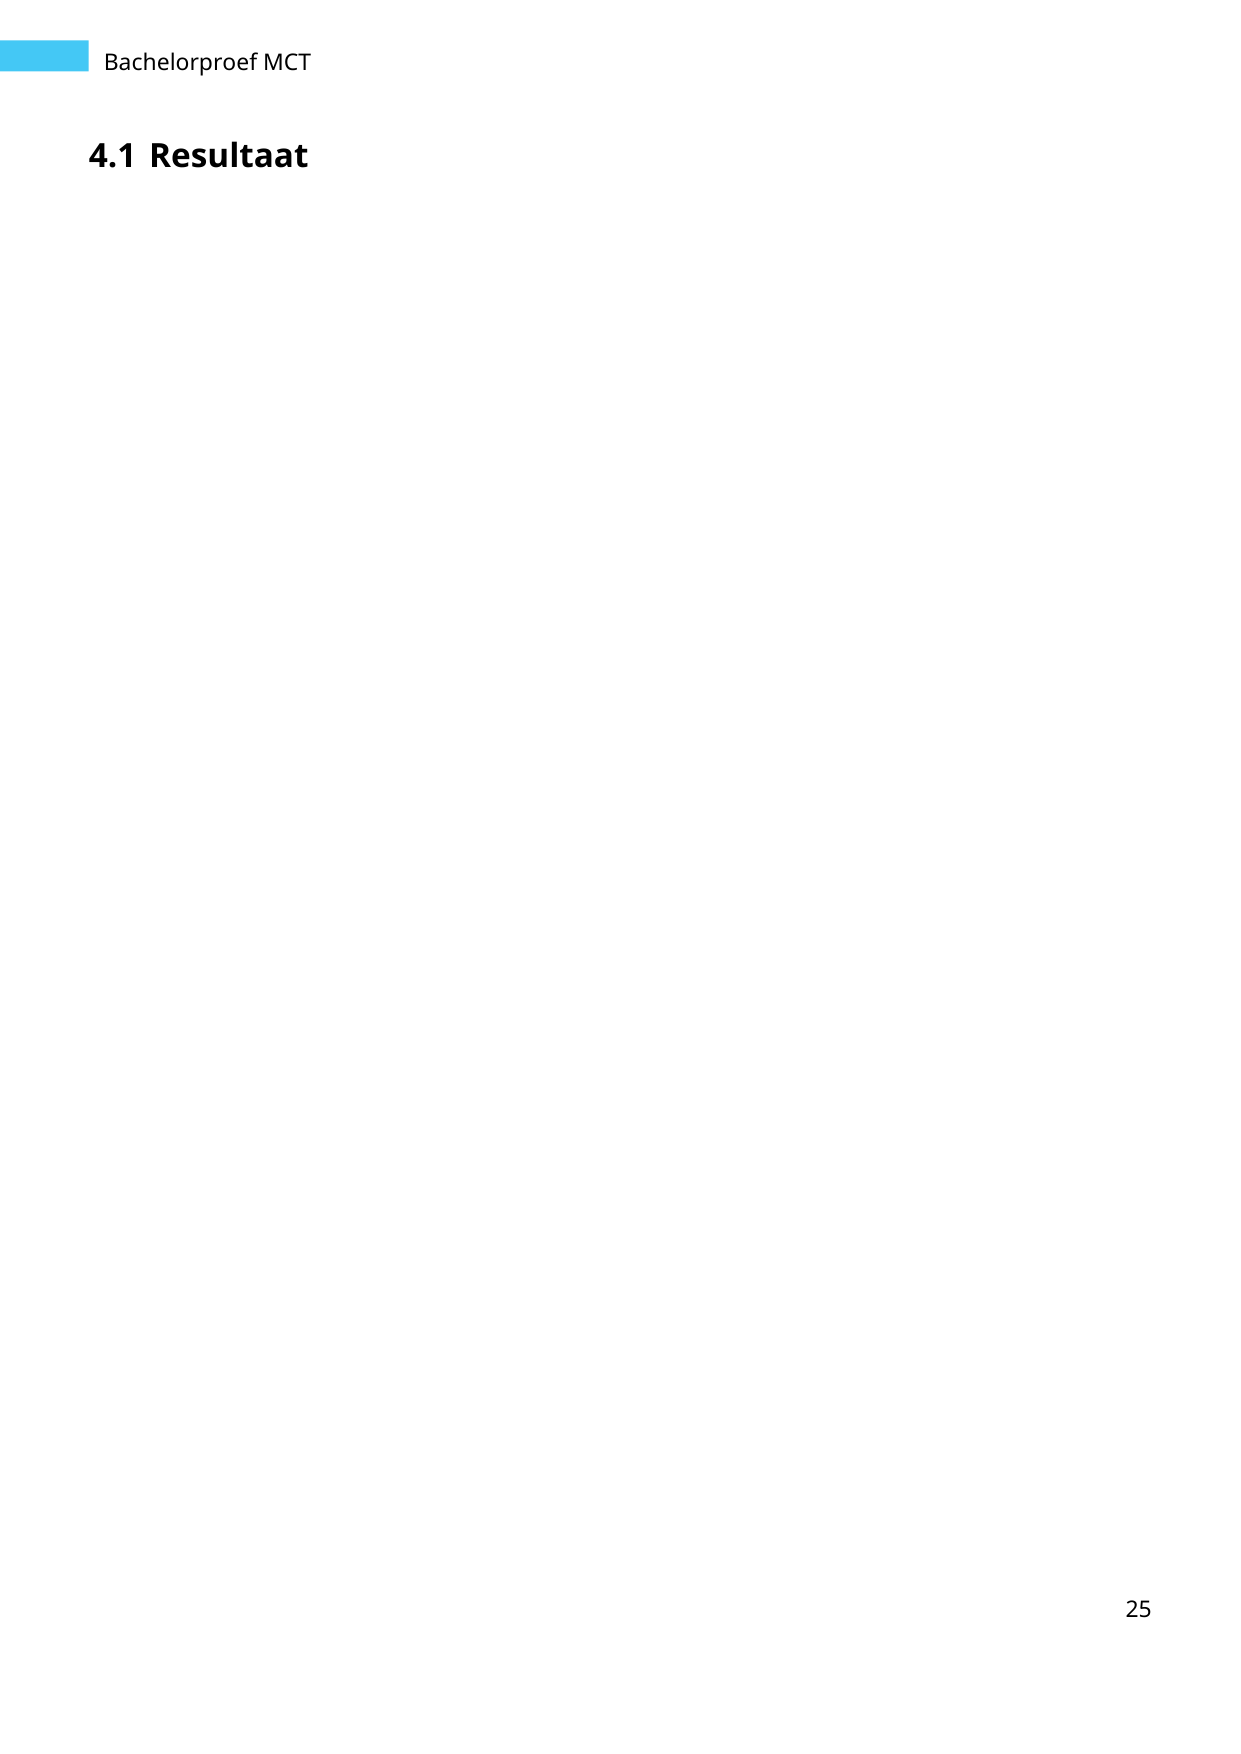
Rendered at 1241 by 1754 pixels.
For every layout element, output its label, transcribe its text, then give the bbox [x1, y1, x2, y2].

subtitle Resultaat [89, 132, 1152, 177]
